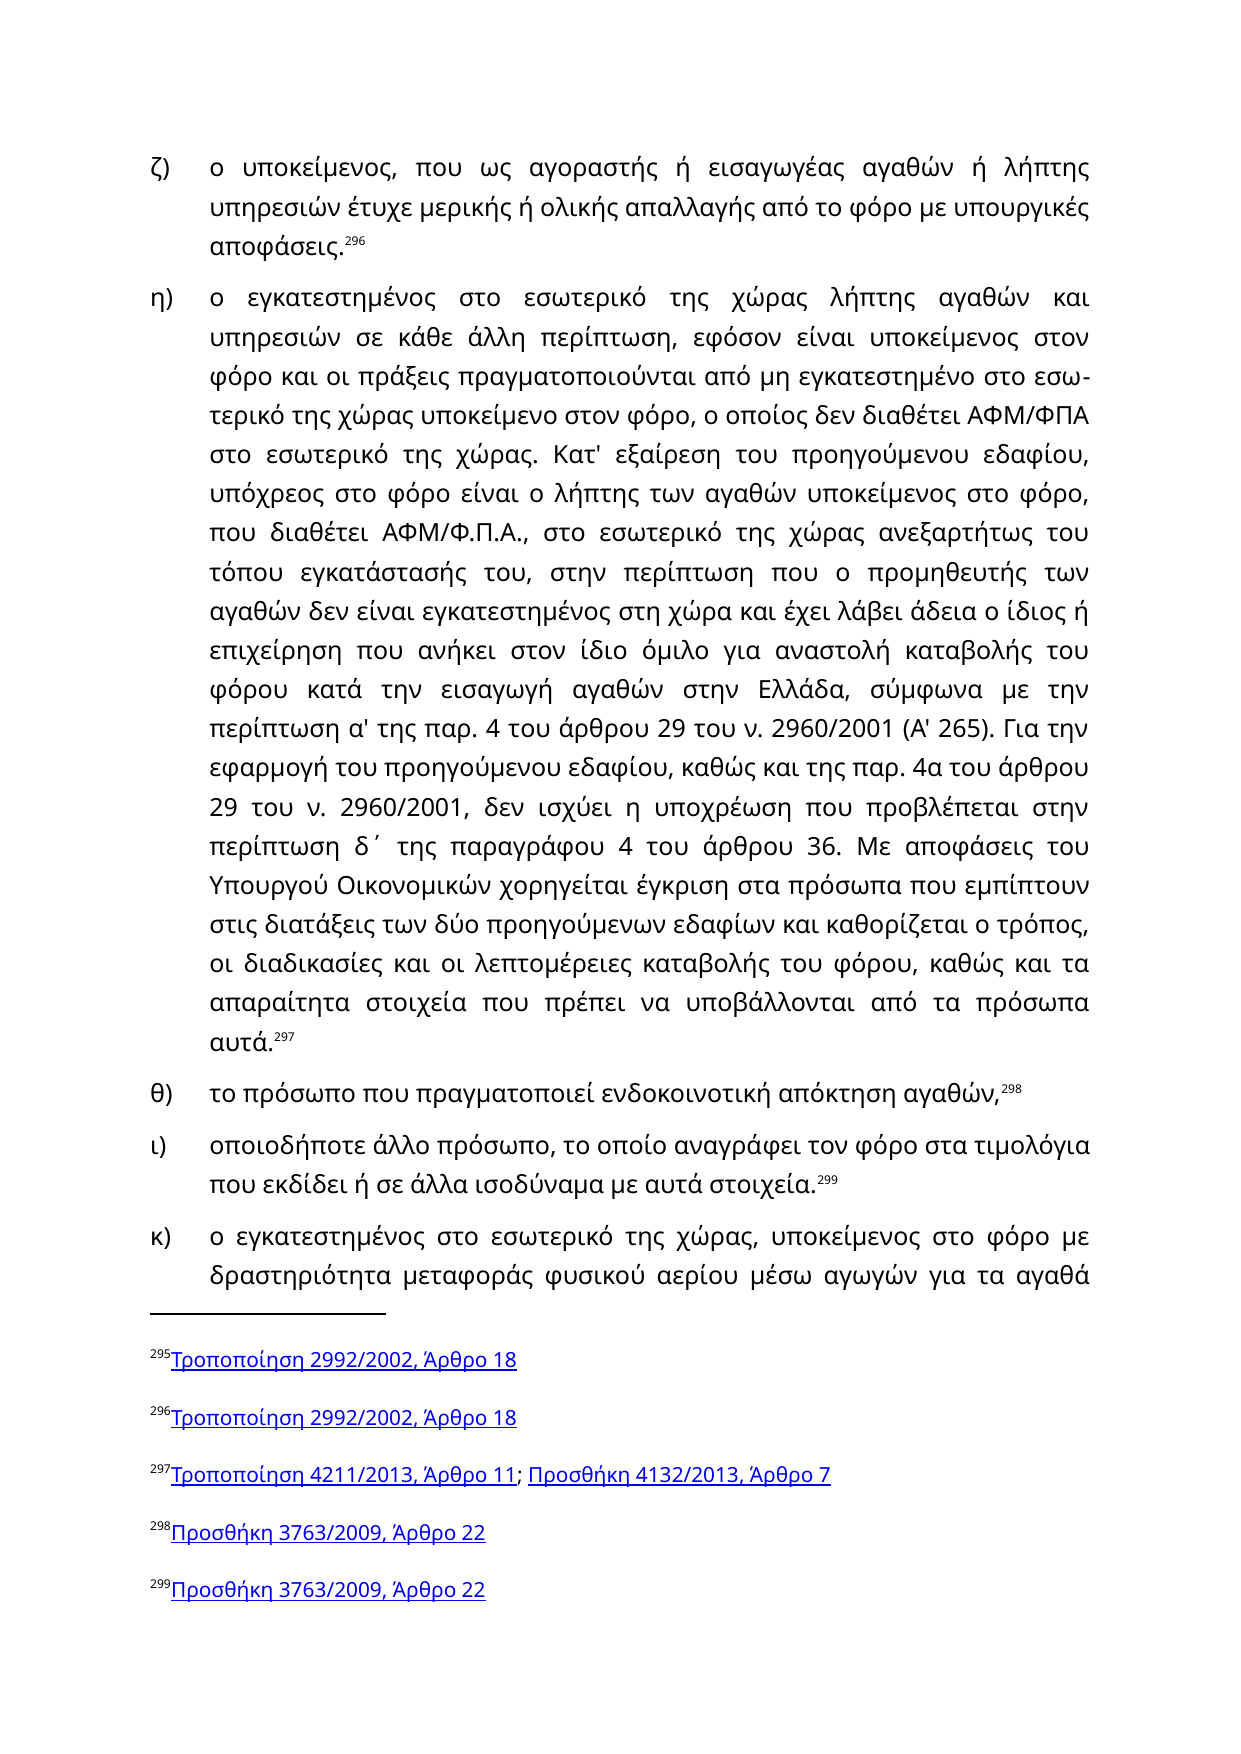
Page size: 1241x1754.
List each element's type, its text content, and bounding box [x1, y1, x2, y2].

list κ) ο εγκατεστημένος στο εσωτερικό της χώρας, υποκείμενος στο φόρο με δραστηριότητα μεταφοράς φυσικού αερίου μέσω αγωγών για τα αγαθά [150, 1218, 1090, 1292]
list η) ο εγκατεστημένος στο εσωτερικό της χώρας λήπτης αγαθών και υπηρεσιών σε κάθε άλλη περίπτωση, εφόσον είναι υποκείμενος στον φόρο και οι πράξεις πραγματοποιούνται από μη εγκατεστημένο στο εσω­τερικό της χώρας υποκείμενο στον φόρο, ο οποίος δεν διαθέτει ΑΦΜ/ΦΠΑ στο εσωτερικό της χώρας. Κατ' εξαίρεση του προηγούμενου εδαφίου, υπόχρεος στο φόρο είναι ο λήπτης των αγαθών υποκείμενος στο φόρο, που διαθέτει ΑΦΜ/Φ.Π.Α., στο εσωτερικό της χώρας ανεξαρτήτως του τόπου εγκατάστασής του, στην περίπτωση που ο προμηθευτής των αγαθών δεν είναι εγκατεστημένος στη χώρα και έχει λάβει άδεια ο ίδιος ή επιχείρηση που ανήκει στον ίδιο όμιλο για αναστολή καταβολής του φόρου κατά την εισαγωγή αγαθών στην Ελλάδα, σύμφωνα με την περίπτωση α' της παρ. 4 του άρθρου 29 του ν. 2960/2001 (Α' 265). Για την εφαρμογή του προηγούμενου εδαφίου, καθώς και της παρ. 4α του άρθρου 29 του ν. 2960/2001, δεν ισχύει η υποχρέωση που προβλέπεται στην περίπτωση δ΄ της παραγράφου 4 του άρθρου 36. Με αποφάσεις του Υπουργού Οικονομικών χορηγείται έγκριση στα πρόσωπα που εμπίπτουν στις διατάξεις των δύο προηγούμενων εδαφίων και καθορίζεται ο τρόπος, οι διαδικασίες και οι λεπτομέρειες καταβολής του φόρου, καθώς και τα απαραίτητα στοιχεία που πρέπει να υποβάλλονται από τα πρόσωπα αυτά. [150, 280, 1090, 1058]
list θ) το πρόσωπο που πραγματοποιεί ενδοκοινοτική απόκτηση αγαθών, [150, 1076, 1090, 1110]
text Τροποποίηση 2992/2002, Άρθρο 18 [150, 1345, 1090, 1373]
text Τροποποίηση 2992/2002, Άρθρο 18 [150, 1403, 1090, 1431]
text Προσθήκη 3763/2009, Άρθρο 22 [150, 1576, 1090, 1604]
list ι) οποιοδήποτε άλλο πρόσωπο, το οποίο αναγρά­φει τον φόρο στα τιμολόγια που εκδίδει ή σε άλλα ισοδύναμα με αυτά στοιχεία. [150, 1127, 1090, 1201]
list ζ) ο υποκείμενος, που ως αγοραστής ή εισαγωγέας αγαθών ή λήπτης υπηρεσιών έτυχε μερικής ή ολικής απαλλαγής από το φόρο με υπουργικές αποφάσεις. [150, 150, 1090, 262]
text Τροποποίηση 4211/2013, Άρθρο 11; Προσθήκη 4132/2013, Άρθρο 7 [150, 1460, 1090, 1489]
text Προσθήκη 3763/2009, Άρθρο 22 [150, 1518, 1090, 1546]
